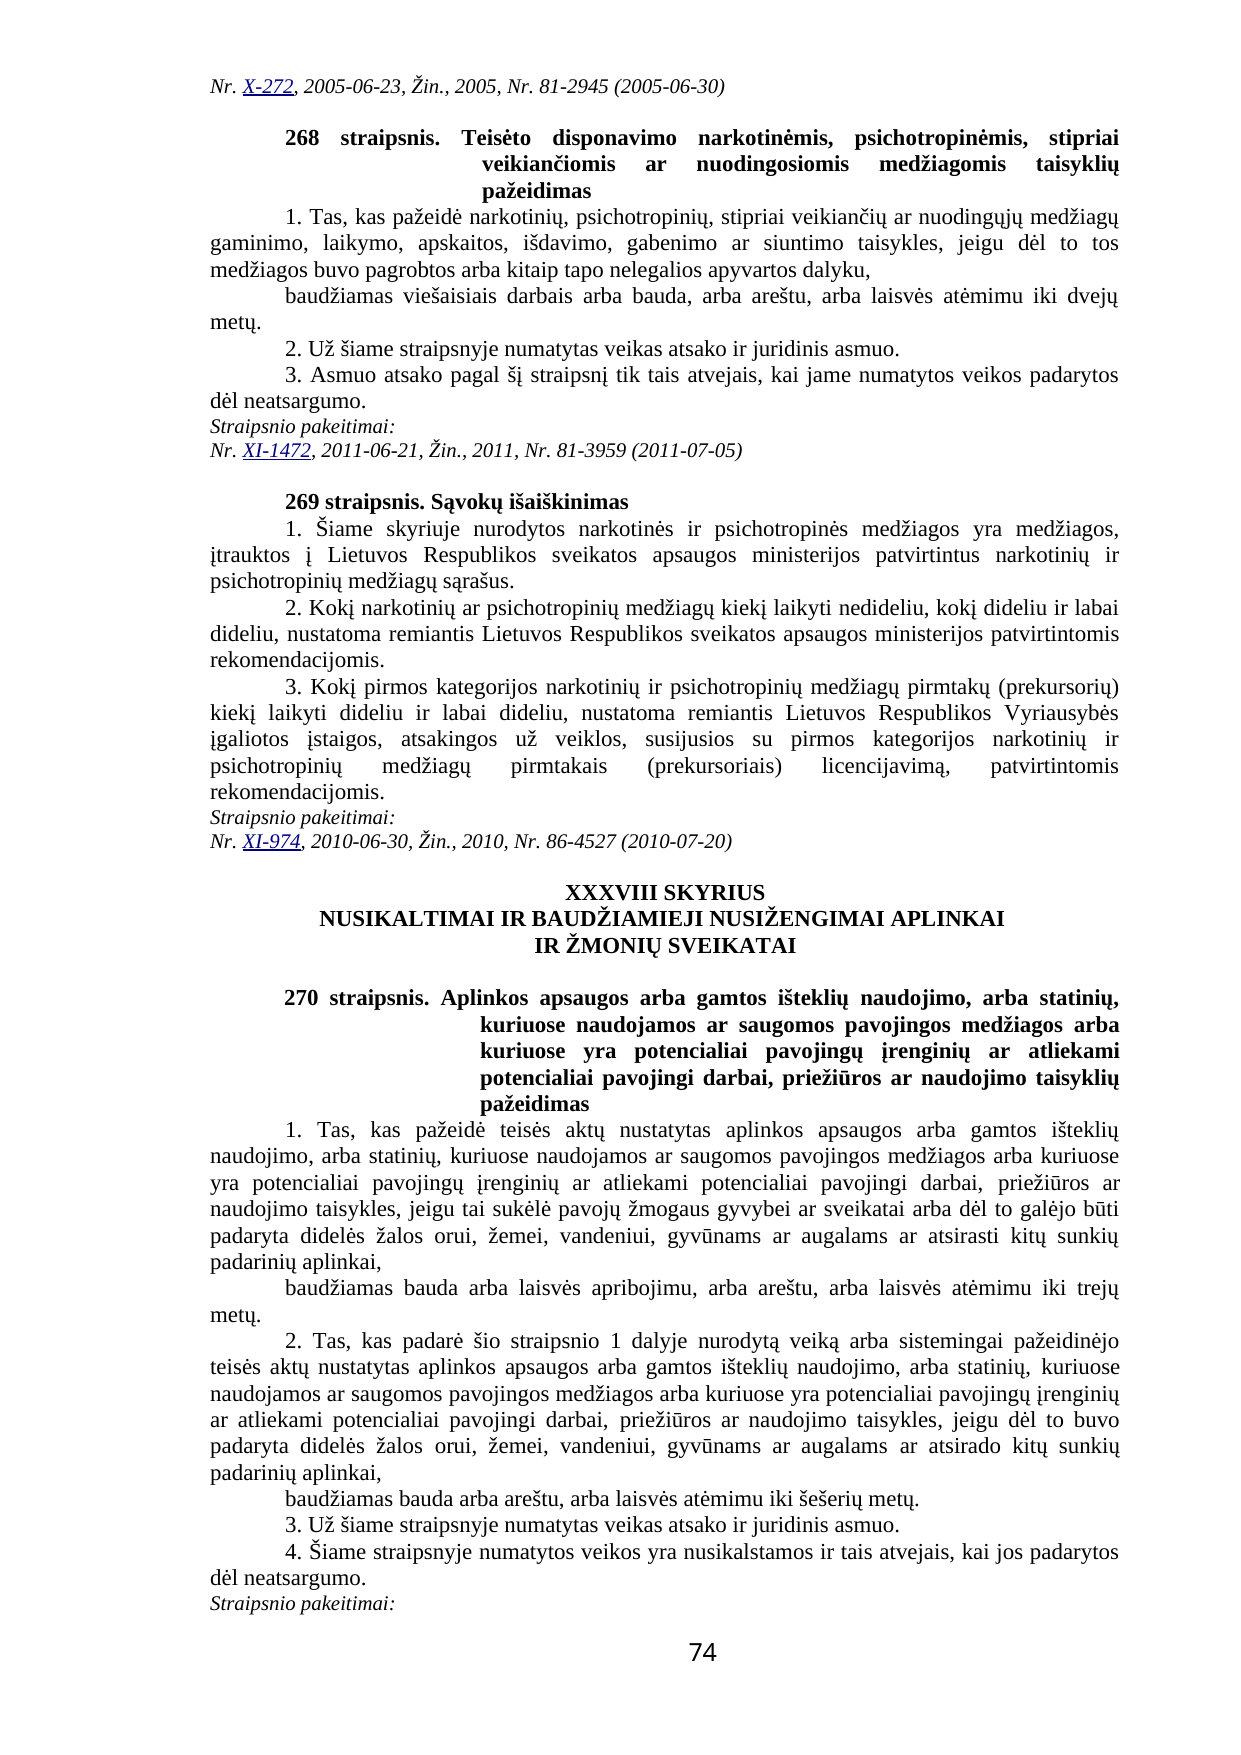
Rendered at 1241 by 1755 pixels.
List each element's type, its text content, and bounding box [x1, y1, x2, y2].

text baudžiamas bauda arba areštu, arba laisvės atėmimu iki šešerių metų. [210, 1485, 1120, 1512]
text 269 straipsnis. Sąvokų išaiškinimas [210, 488, 1120, 515]
text 2. Tas, kas padarė šio straipsnio 1 dalyje nurodytą veiką arba sistemingai pažeidinėjo teisės aktų nustatytas aplinkos apsaugos arba gamtos išteklių naudojimo, arba statinių, kuriuose naudojamos ar saugomos pavojingos medžiagos arba kuriuose yra potencialiai pavojingų įrenginių ar atliekami potencialiai pavojingi darbai, priežiūros ar naudojimo taisykles, jeigu dėl to buvo padaryta didelės žalos orui, žemei, vandeniui, gyvūnams ar augalams ar atsirado kitų sunkių padarinių aplinkai, [210, 1327, 1120, 1485]
text baudžiamas bauda arba laisvės apribojimu, arba areštu, arba laisvės atėmimu iki trejų metų. [210, 1274, 1120, 1327]
text 270 straipsnis. Aplinkos apsaugos arba gamtos išteklių naudojimo, arba statinių, kuriuose naudojamos ar saugomos pavojingos medžiagos arba kuriuose yra potencialiai pavojingų įrenginių ar atliekami potencialiai pavojingi darbai, priežiūros ar naudojimo taisyklių pažeidimas [284, 984, 1120, 1116]
text Straipsnio pakeitimai: [210, 1591, 1120, 1615]
text 1. Tas, kas pažeidė narkotinių, psichotropinių, stipriai veikiančių ar nuodingųjų medžiagų gaminimo, laikymo, apskaitos, išdavimo, gabenimo ar siuntimo taisykles, jeigu dėl to tos medžiagos buvo pagrobtos arba kitaip tapo nelegalios apyvartos dalyku, [210, 203, 1120, 282]
text Nr. XI-974, 2010-06-30, Žin., 2010, Nr. 86-4527 (2010-07-20) [210, 829, 1120, 853]
text Straipsnio pakeitimai: [210, 414, 1120, 438]
text 4. Šiame straipsnyje numatytos veikos yra nusikalstamos ir tais atvejais, kai jos padarytos dėl neatsargumo. [210, 1538, 1120, 1591]
text 3. Kokį pirmos kategorijos narkotinių ir psichotropinių medžiagų pirmtakų (prekursorių) kiekį laikyti dideliu ir labai dideliu, nustatoma remiantis Lietuvos Respublikos Vyriausybės įgaliotos įstaigos, atsakingos už veiklos, susijusios su pirmos kategorijos narkotinių ir psichotropinių medžiagų pirmtakais (prekursoriais) licencijavimą, patvirtintomis rekomendacijomis. [210, 673, 1120, 804]
text 2. Už šiame straipsnyje numatytas veikas atsako ir juridinis asmuo. [210, 335, 1120, 361]
text Nr. XI-1472, 2011-06-21, Žin., 2011, Nr. 81-3959 (2011-07-05) [210, 438, 1120, 462]
text baudžiamas viešaisiais darbais arba bauda, arba areštu, arba laisvės atėmimu iki dvejų metų. [210, 282, 1120, 335]
text 1. Tas, kas pažeidė teisės aktų nustatytas aplinkos apsaugos arba gamtos išteklių naudojimo, arba statinių, kuriuose naudojamos ar saugomos pavojingos medžiagos arba kuriuose yra potencialiai pavojingų įrenginių ar atliekami potencialiai pavojingi darbai, priežiūros ar naudojimo taisykles, jeigu tai sukėlė pavojų žmogaus gyvybei ar sveikatai arba dėl to galėjo būti padaryta didelės žalos orui, žemei, vandeniui, gyvūnams ar augalams ar atsirasti kitų sunkių padarinių aplinkai, [210, 1116, 1120, 1274]
text 3. Asmuo atsako pagal šį straipsnį tik tais atvejais, kai jame numatytos veikos padarytos dėl neatsargumo. [210, 361, 1120, 414]
text 268 straipsnis. Teisėto disponavimo narkotinėmis, psichotropinėmis, stipriai veikiančiomis ar nuodingosiomis medžiagomis taisyklių pažeidimas [285, 124, 1120, 203]
text 1. Šiame skyriuje nurodytos narkotinės ir psichotropinės medžiagos yra medžiagos, įtrauktos į Lietuvos Respublikos sveikatos apsaugos ministerijos patvirtintus narkotinių ir psichotropinių medžiagų sąrašus. [210, 515, 1120, 594]
text Nr. X-272, 2005-06-23, Žin., 2005, Nr. 81-2945 (2005-06-30) [210, 73, 1120, 98]
text 2. Kokį narkotinių ar psichotropinių medžiagų kiekį laikyti nedideliu, kokį dideliu ir labai dideliu, nustatoma remiantis Lietuvos Respublikos sveikatos apsaugos ministerijos patvirtintomis rekomendacijomis. [210, 594, 1120, 673]
subtitle XXXVIII SKYRIUS [210, 879, 1120, 905]
text 3. Už šiame straipsnyje numatytas veikas atsako ir juridinis asmuo. [210, 1512, 1120, 1538]
text NUSIKALTIMAI IR BAUDŽIAMIEJI NUSIŽENGIMAI APLINKAI IR ŽMONIŲ SVEIKATAI [210, 905, 1120, 958]
text Straipsnio pakeitimai: [210, 804, 1120, 829]
